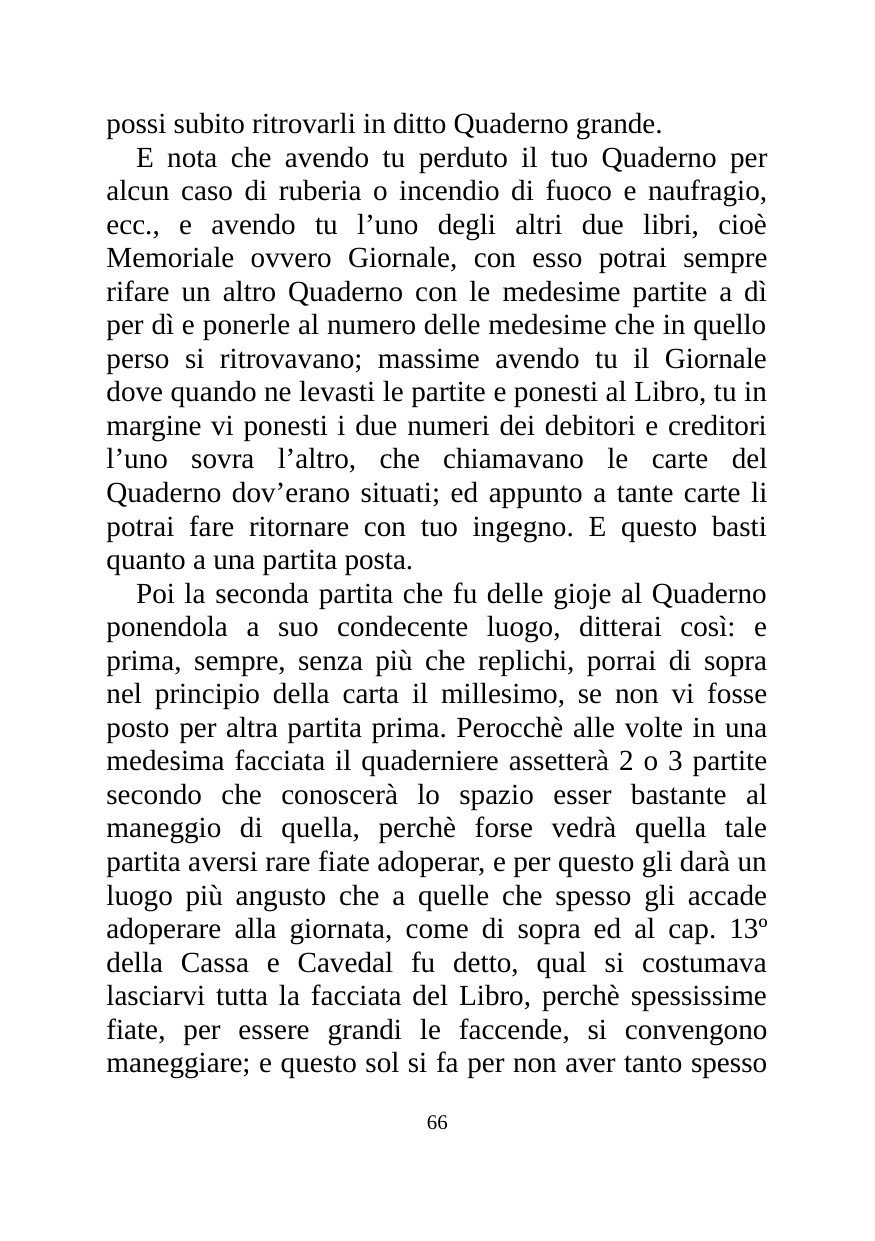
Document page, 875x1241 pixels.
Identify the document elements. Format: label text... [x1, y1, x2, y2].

text Poi la seconda partita che fu delle gioje al Quaderno ponendola a suo condecente luogo, ditterai così: e prima, sempre, senza più che replichi, porrai di sopra nel principio della carta il millesimo, se non vi fosse posto per altra partita prima. Perocchè alle volte in una medesima facciata il quaderniere assetterà 2 o 3 partite secondo che conoscerà lo spazio esser bastante al maneggio di quella, perchè forse vedrà quella tale partita aversi rare fiate adoperar, e per questo gli darà un luogo più angusto che a quelle che spesso gli accade adoperare alla giornata, come di sopra ed al cap. 13º della Cassa e Cavedal fu detto, qual si costumava lasciarvi tutta la facciata del Libro, perchè spessissime fiate, per essere grandi le faccende, si convengono maneggiare; e questo sol si fa per non aver tanto spesso [106, 576, 768, 1079]
text E nota che avendo tu perduto il tuo Quaderno per alcun caso di ruberia o incendio di fuoco e naufragio, ecc., e avendo tu l’uno degli altri due libri, cioè Memoriale ovvero Giornale, con esso potrai sempre rifare un altro Quaderno con le medesime partite a dì per dì e ponerle al numero delle medesime che in quello perso si ritrovavano; massime avendo tu il Giornale dove quando ne levasti le partite e ponesti al Libro, tu in margine vi ponesti i due numeri dei debitori e creditori l’uno sovra l’altro, che chiamavano le carte del Quaderno dov’erano situati; ed appunto a tante carte li potrai fare ritornare con tuo ingegno. E questo basti quanto a una partita posta. [106, 140, 768, 576]
text possi subito ritrovarli in ditto Quaderno grande. [106, 106, 768, 140]
